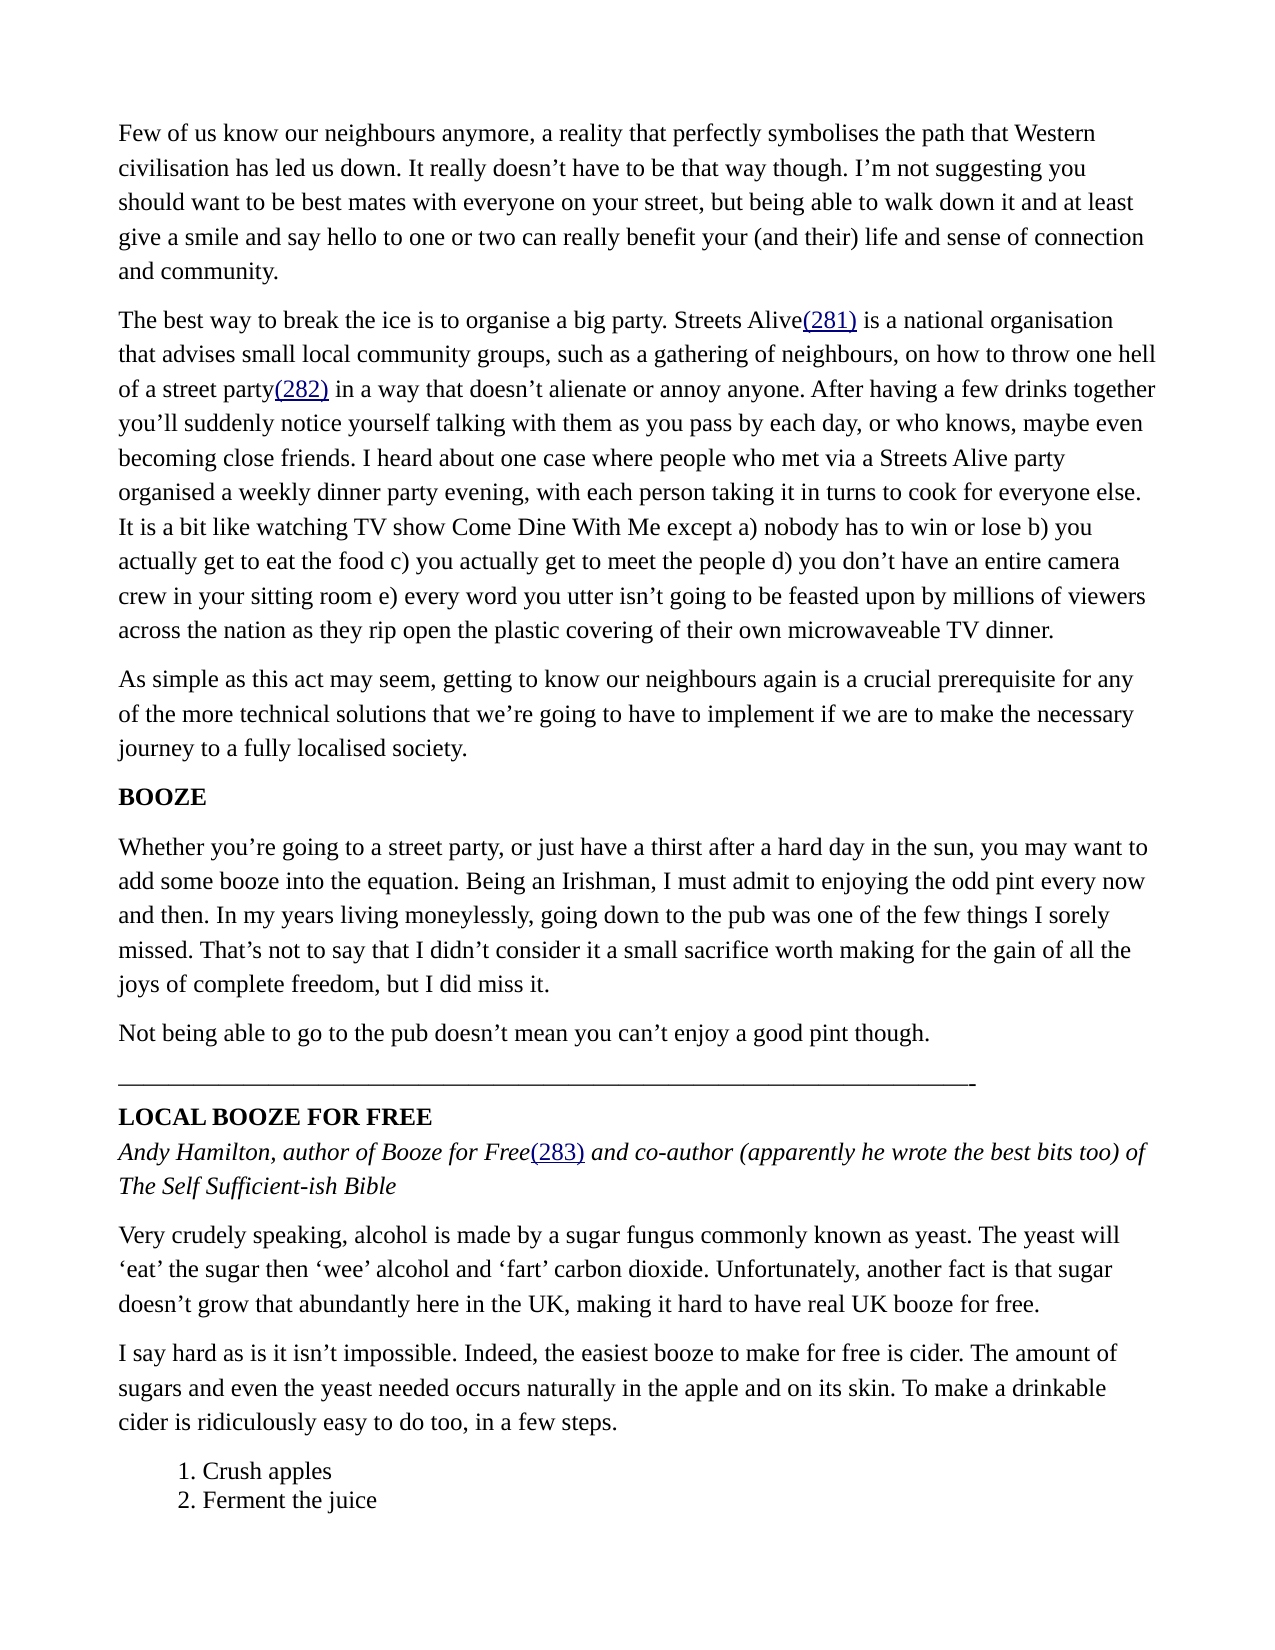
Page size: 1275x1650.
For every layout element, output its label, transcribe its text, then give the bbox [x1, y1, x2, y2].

text I say hard as is it isn’t impossible. Indeed, the easiest booze to make for free is cider. The amount of sugars and even the yeast needed occurs naturally in the apple and on its skin. To make a drinkable cider is ridiculously easy to do too, in a few steps. [118, 1338, 1157, 1436]
text The best way to break the ice is to organise a big party. Streets Alive(281) is a national organisation that advises small local community groups, such as a gathering of neighbours, on how to throw one hell of a street party(282) in a way that doesn’t alienate or annoy anyone. After having a few drinks together you’ll suddenly notice yourself talking with them as you pass by each day, or who knows, maybe even becoming close friends. I heard about one case where people who met via a Streets Alive party organised a weekly dinner party evening, with each person taking it in turns to cook for everyone else. It is a bit like watching TV show Come Dine With Me except a) nobody has to win or lose b) you actually get to eat the food c) you actually get to meet the people d) you don’t have an entire camera crew in your sitting room e) every word you utter isn’t going to be feasted upon by millions of viewers across the nation as they rip open the plastic covering of their own microwaveable TV dinner. [118, 305, 1157, 644]
text Not being able to go to the pub doesn’t mean you can’t enjoy a good pint though. [118, 1018, 1157, 1047]
text 1. Crush apples 2. Ferment the juice [177, 1456, 1098, 1514]
text Very crudely speaking, alcohol is made by a sugar fungus commonly known as yeast. The yeast will ‘eat’ the sugar then ‘wee’ alcohol and ‘fart’ carbon dioxide. Unfortunately, another fact is that sugar doesn’t grow that abundantly here in the UK, making it hard to have real UK booze for free. [118, 1220, 1157, 1318]
text Few of us know our neighbours anymore, a reality that perfectly symbolises the path that Western civilisation has led us down. It really doesn’t have to be that way though. I’m not suggesting you should want to be best mates with everyone on your street, but being able to walk down it and at least give a smile and say hello to one or two can really benefit your (and their) life and sense of connection and community. [118, 118, 1157, 285]
text As simple as this act may seem, getting to know our neighbours again is a crucial prerequisite for any of the more technical solutions that we’re going to have to implement if we are to make the necessary journey to a fully localised society. [118, 664, 1157, 762]
text Whether you’re going to a street party, or just have a thirst after a hard day in the sun, you may want to add some booze into the equation. Being an Irishman, I must admit to enjoying the odd pint every now and then. In my years living moneylessly, going down to the pub was one of the few things I sorely missed. That’s not to say that I didn’t consider it a small sacrifice worth making for the gain of all the joys of complete freedom, but I did miss it. [118, 832, 1157, 998]
text BOOZE [118, 782, 1157, 811]
text ——————————————————————————————————- LOCAL BOOZE FOR FREE Andy Hamilton, author of Booze for Free(283) and co-author (apparently he wrote the best bits too) of The Self Sufficient-ish Bible [118, 1068, 1157, 1200]
